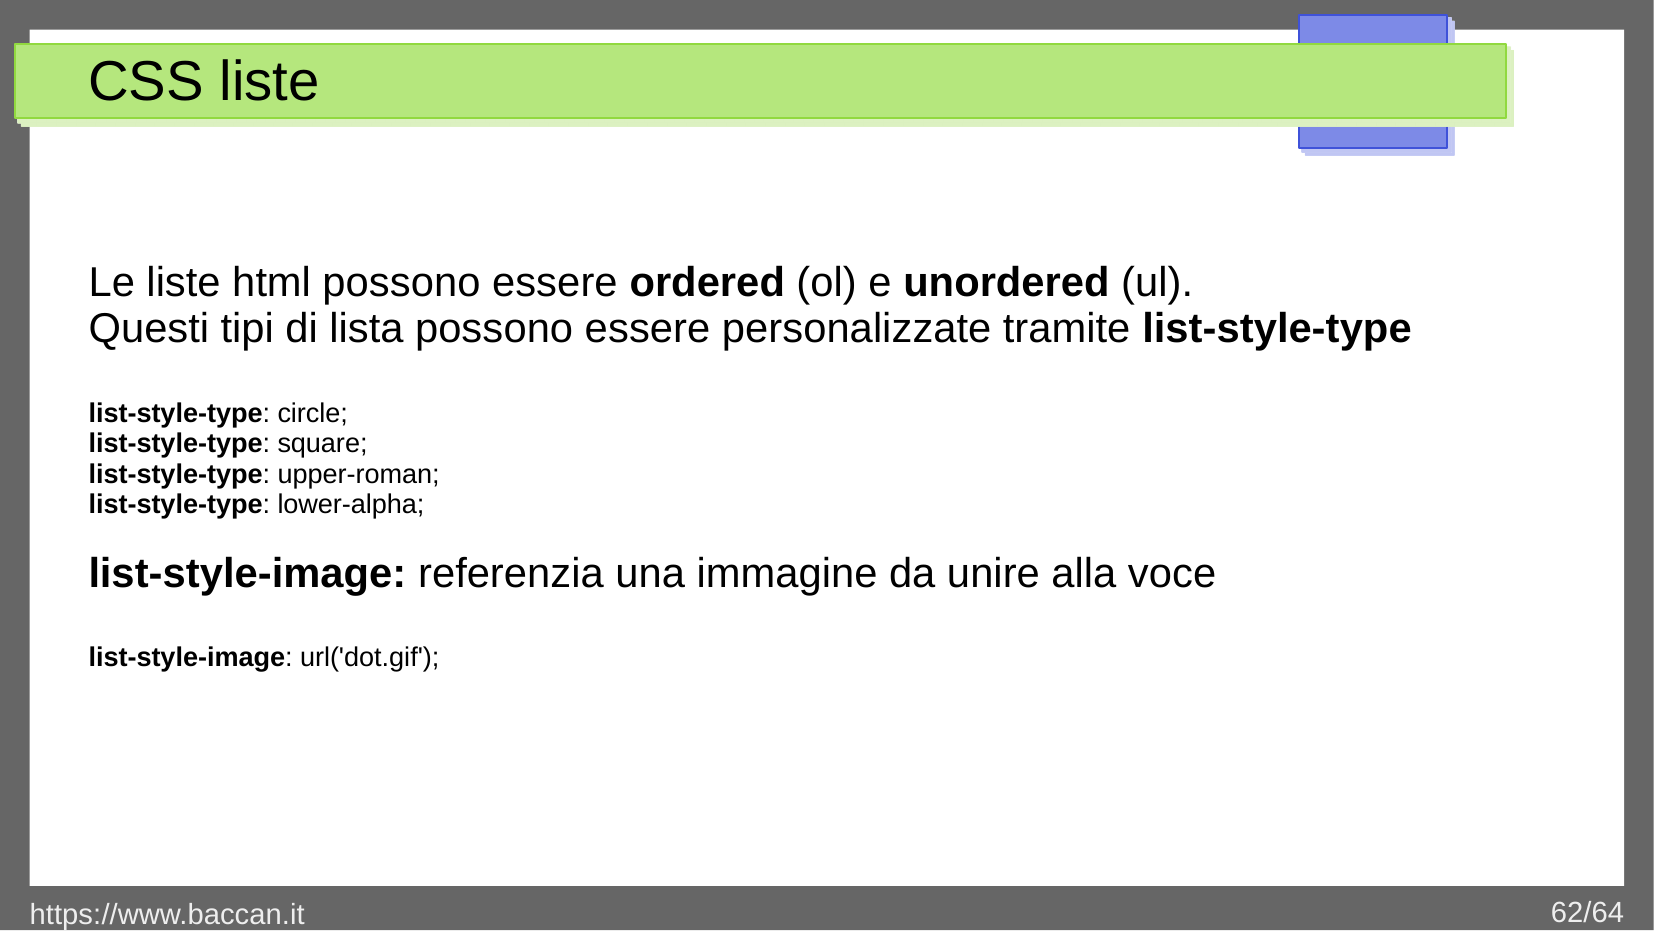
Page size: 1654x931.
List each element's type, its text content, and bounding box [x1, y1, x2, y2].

text_box Le liste html possono essere ordered (ol) e unordered (ul). Questi tipi di lista possono essere personalizzate tramite list-style-type list-style-type: circle; list-style-type: square; list-style-type: upper-roman; list-style-type: lower-alpha; list-style-image: referenzia una immagine da unire alla voce list-style-image: url('dot.gif'); [88, 186, 1565, 838]
title CSS liste [88, 44, 1506, 119]
